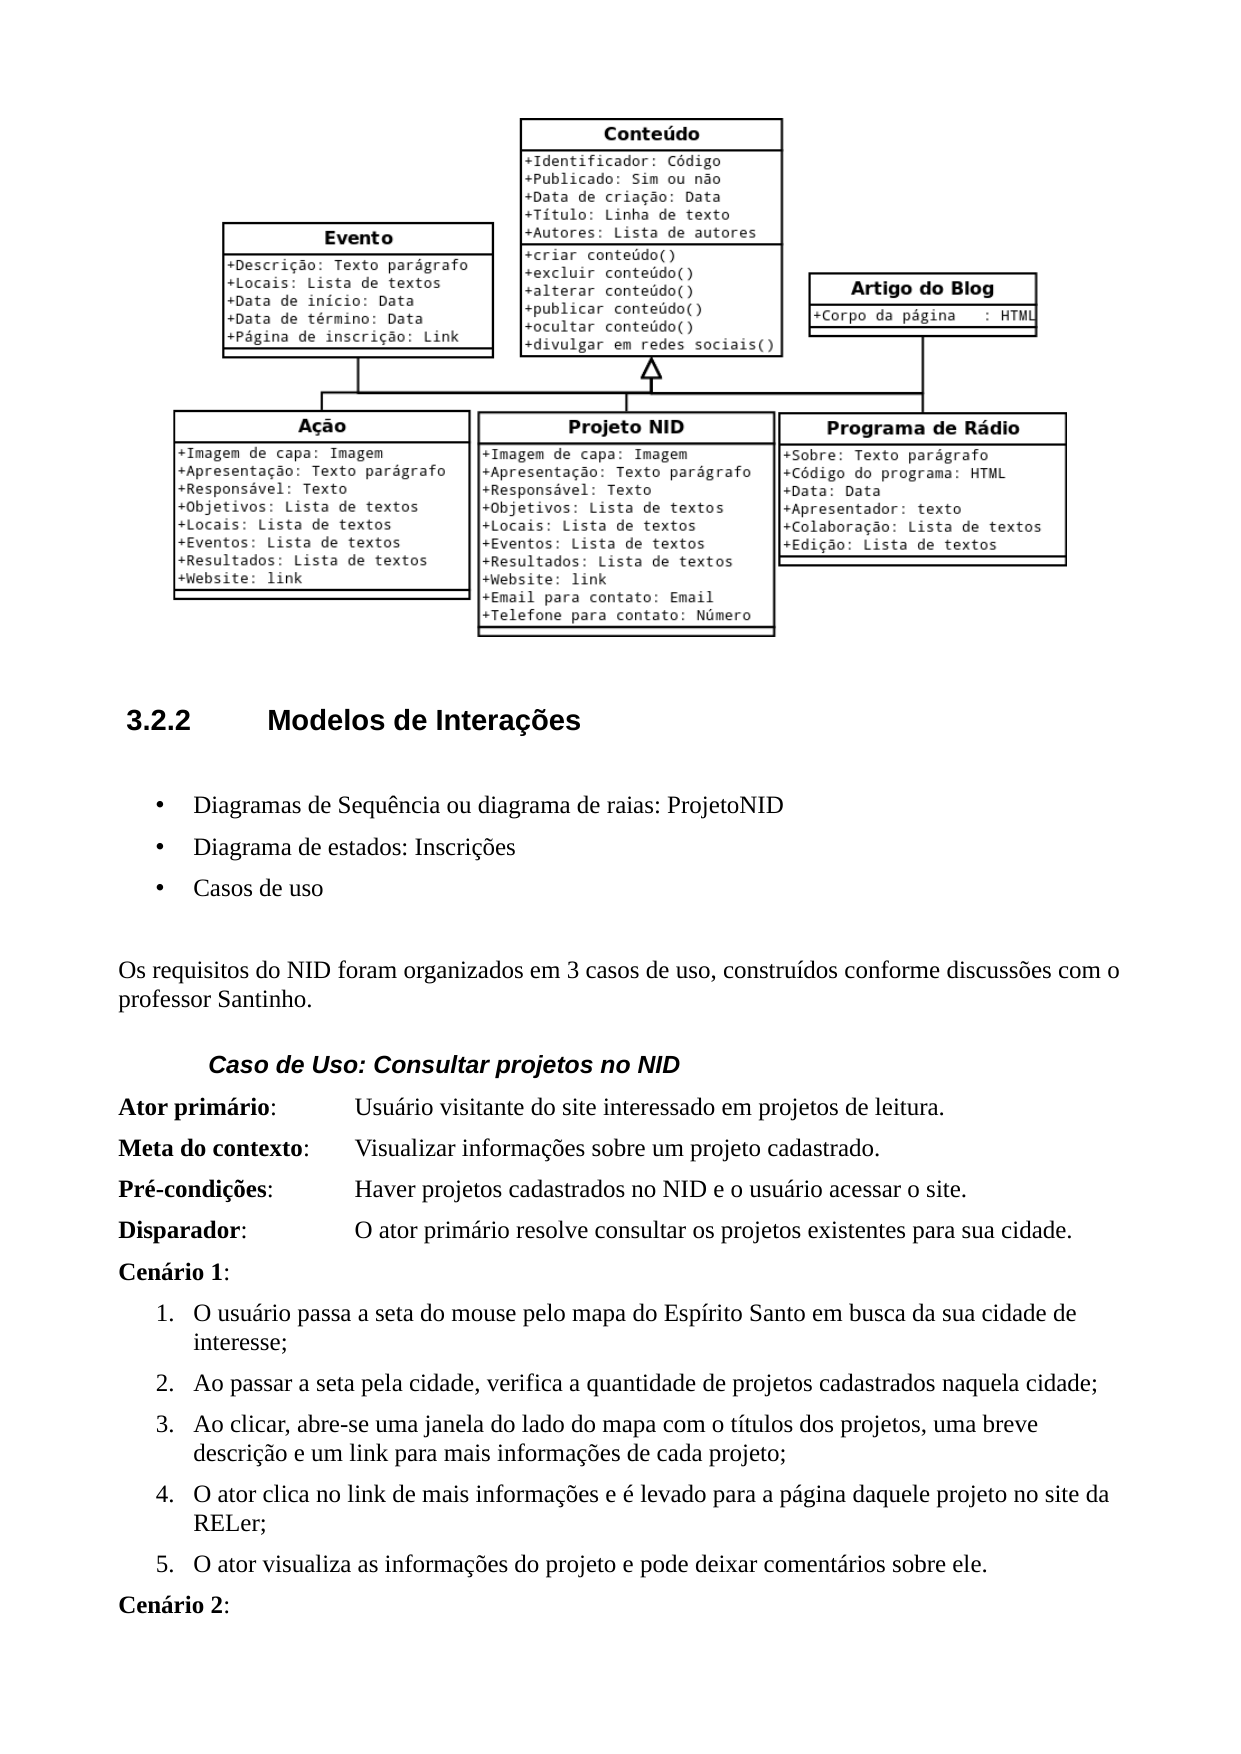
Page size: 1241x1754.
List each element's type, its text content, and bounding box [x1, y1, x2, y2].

subtitle Caso de Uso: Consultar projetos no NID [118, 1051, 1122, 1079]
list Diagramas de Sequência ou diagrama de raias: ProjetoNID [156, 791, 1122, 819]
text Disparador: O ator primário resolve consultar os projetos existentes para sua cidade. [118, 1215, 1122, 1244]
list Ao passar a seta pela cidade, verifica a quantidade de projetos cadastrados naquela cidade; [156, 1368, 1122, 1397]
list Casos de uso [156, 873, 1122, 902]
text Pré-condições: Haver projetos cadastrados no NID e o usuário acessar o site. [118, 1174, 1122, 1203]
subtitle Modelos de Interações [118, 703, 1122, 737]
list O ator visualiza as informações do projeto e pode deixar comentários sobre ele. [156, 1549, 1122, 1578]
text Cenário 2: [118, 1590, 1122, 1619]
list O usuário passa a seta do mouse pelo mapa do Espírito Santo em busca da sua cidade de interesse; [156, 1298, 1122, 1355]
text Cenário 1: [118, 1257, 1122, 1285]
list Diagrama de estados: Inscrições [156, 832, 1122, 861]
list Ao clicar, abre-se uma janela do lado do mapa com o títulos dos projetos, uma breve descrição e um link para mais informações de cada projeto; [156, 1409, 1122, 1467]
picture [173, 118, 1067, 637]
text Ator primário: Usuário visitante do site interessado em projetos de leitura. [118, 1092, 1122, 1120]
text Meta do contexto: Visualizar informações sobre um projeto cadastrado. [118, 1133, 1122, 1162]
list O ator clica no link de mais informações e é levado para a página daquele projeto no site da RELer; [156, 1479, 1122, 1537]
text Os requisitos do NID foram organizados em 3 casos de uso, construídos conforme discussões com o professor Santinho. [118, 956, 1122, 1013]
